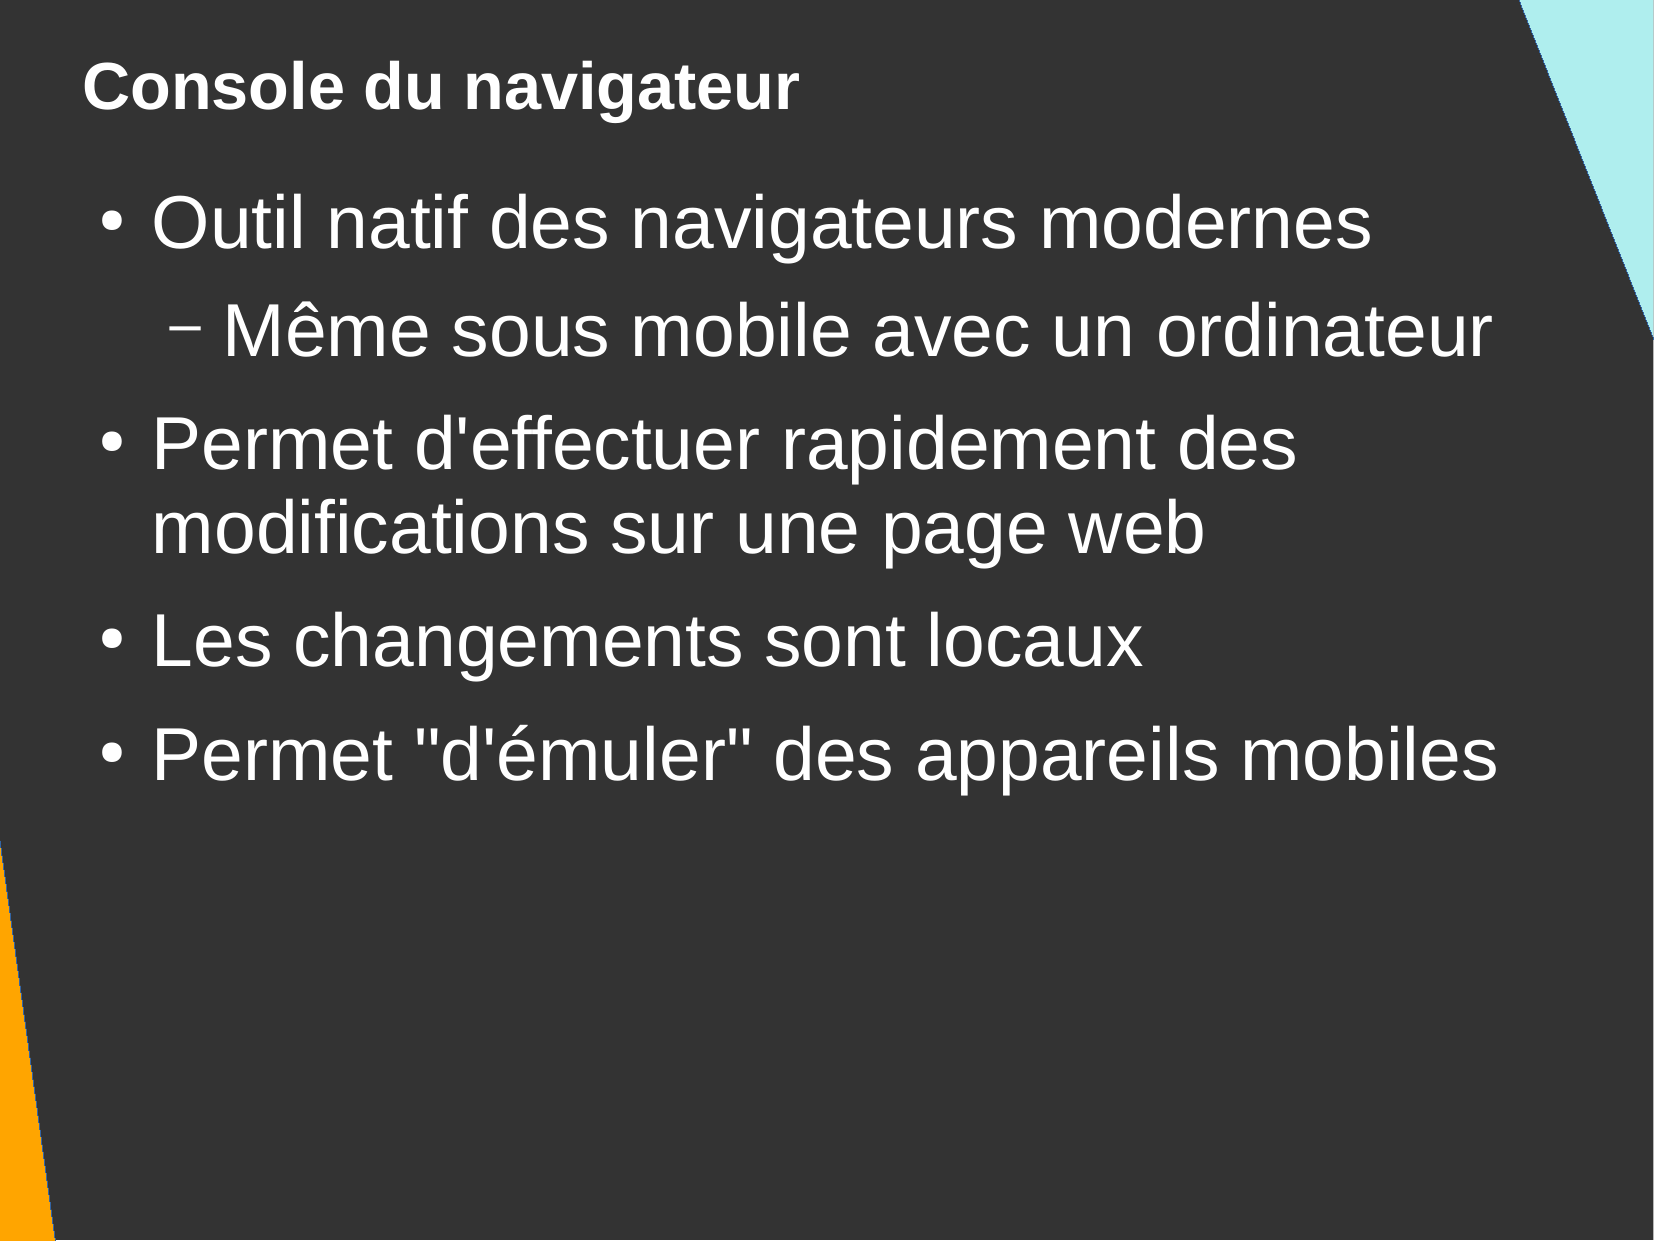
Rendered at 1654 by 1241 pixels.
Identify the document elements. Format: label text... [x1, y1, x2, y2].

list Outil natif des navigateurs modernes Même sous mobile avec un ordinateur Permet d'effectuer rapidement des modifications sur une page web Les changements sont locaux Permet "d'émuler" des appareils mobiles [80, 180, 1605, 993]
text_box [1519, 0, 1654, 340]
title Console du navigateur [82, 49, 1571, 152]
text_box [0, 840, 56, 1241]
